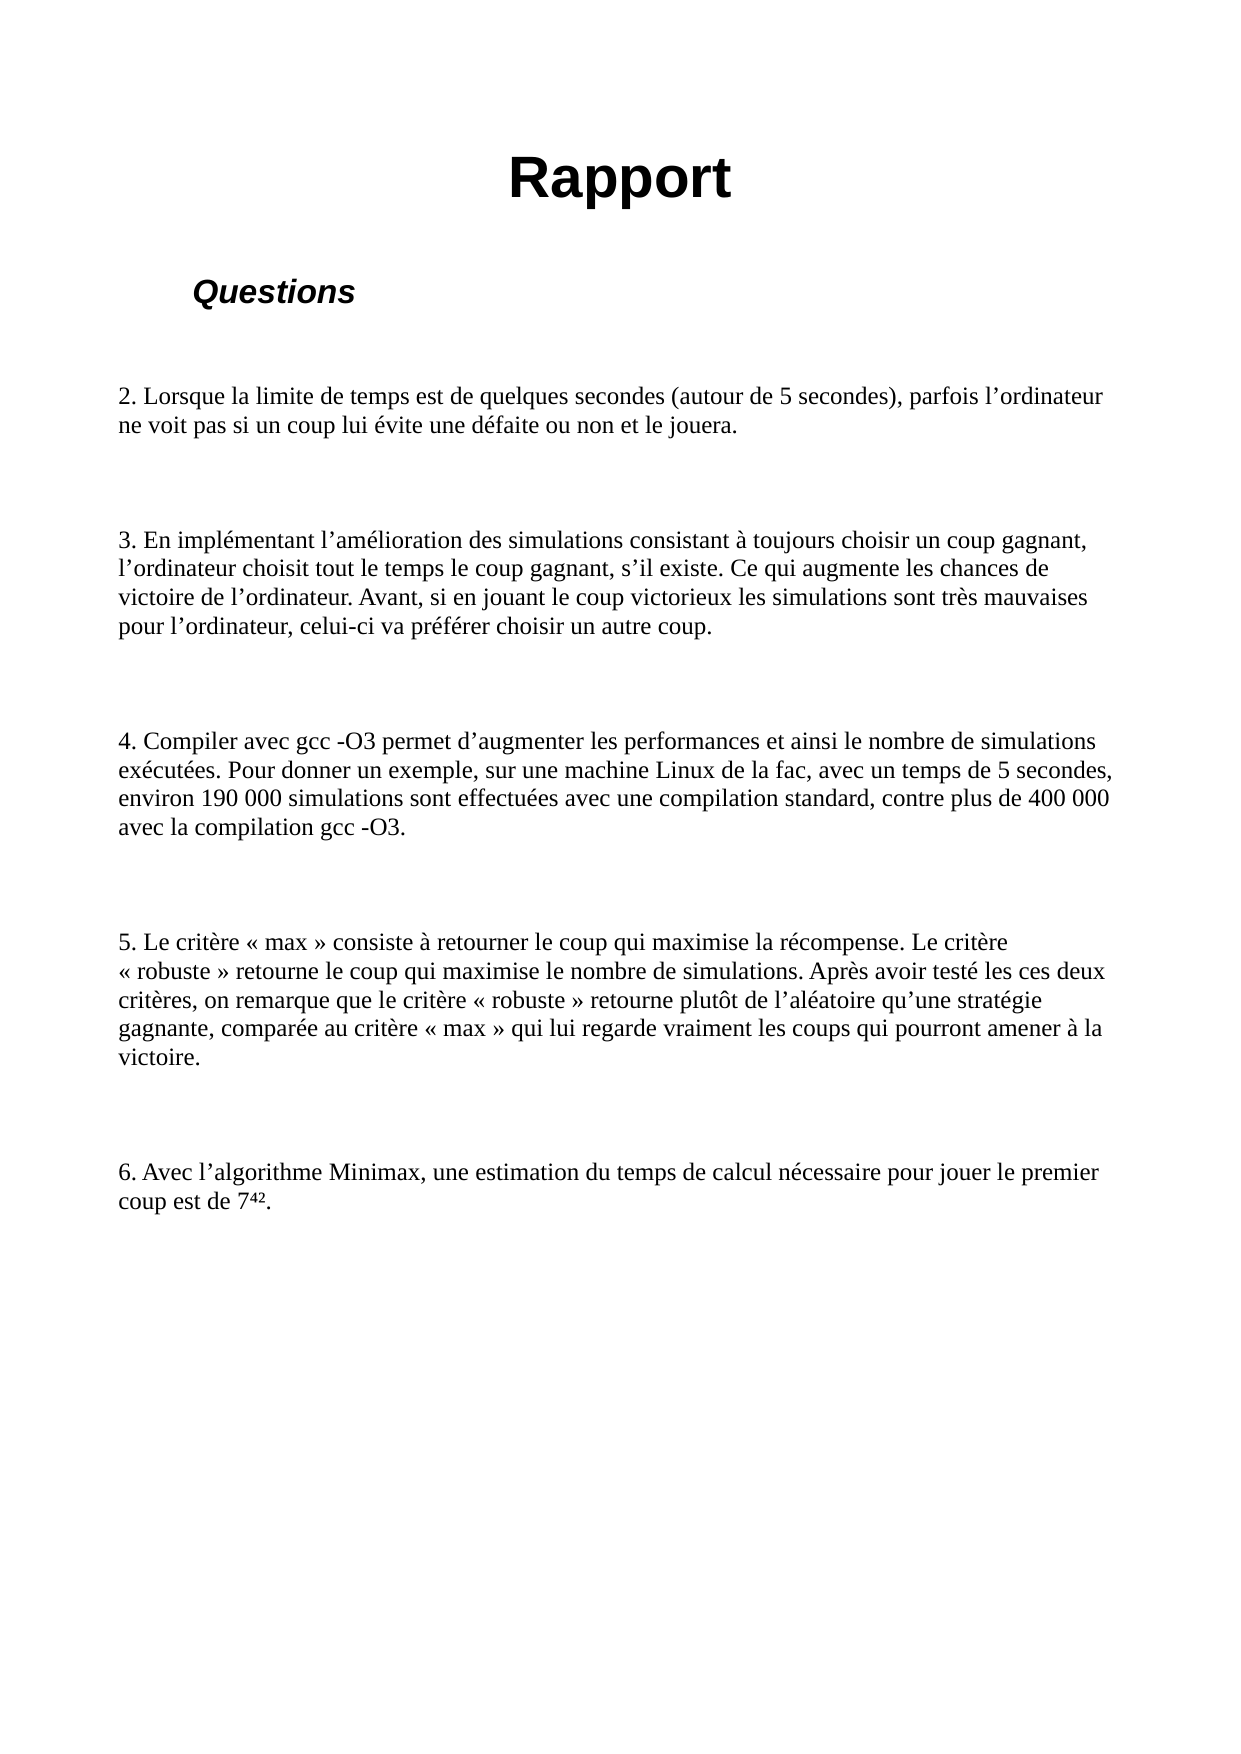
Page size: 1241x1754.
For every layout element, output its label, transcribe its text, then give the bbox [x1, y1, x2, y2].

subtitle Questions [118, 272, 1122, 311]
text 4. Compiler avec gcc -O3 permet d’augmenter les performances et ainsi le nombre de simulations exécutées. Pour donner un exemple, sur une machine Linux de la fac, avec un temps de 5 secondes, environ 190 000 simulations sont effectuées avec une compilation standard, contre plus de 400 000 avec la compilation gcc -O3. [118, 726, 1122, 841]
title Rapport [118, 143, 1122, 210]
text 2. Lorsque la limite de temps est de quelques secondes (autour de 5 secondes), parfois l’ordinateur ne voit pas si un coup lui évite une défaite ou non et le jouera. [118, 381, 1122, 438]
text 5. Le critère « max » consiste à retourner le coup qui maximise la récompense. Le critère « robuste » retourne le coup qui maximise le nombre de simulations. Après avoir testé les ces deux critères, on remarque que le critère « robuste » retourne plutôt de l’aléatoire qu’une stratégie gagnante, comparée au critère « max » qui lui regarde vraiment les coups qui pourront amener à la victoire. [118, 927, 1122, 1071]
text 6. Avec l’algorithme Minimax, une estimation du temps de calcul nécessaire pour jouer le premier coup est de 7⁴². [118, 1157, 1122, 1215]
text 3. En implémentant l’amélioration des simulations consistant à toujours choisir un coup gagnant, l’ordinateur choisit tout le temps le coup gagnant, s’il existe. Ce qui augmente les chances de victoire de l’ordinateur. Avant, si en jouant le coup victorieux les simulations sont très mauvaises pour l’ordinateur, celui-ci va préférer choisir un autre coup. [118, 525, 1122, 640]
